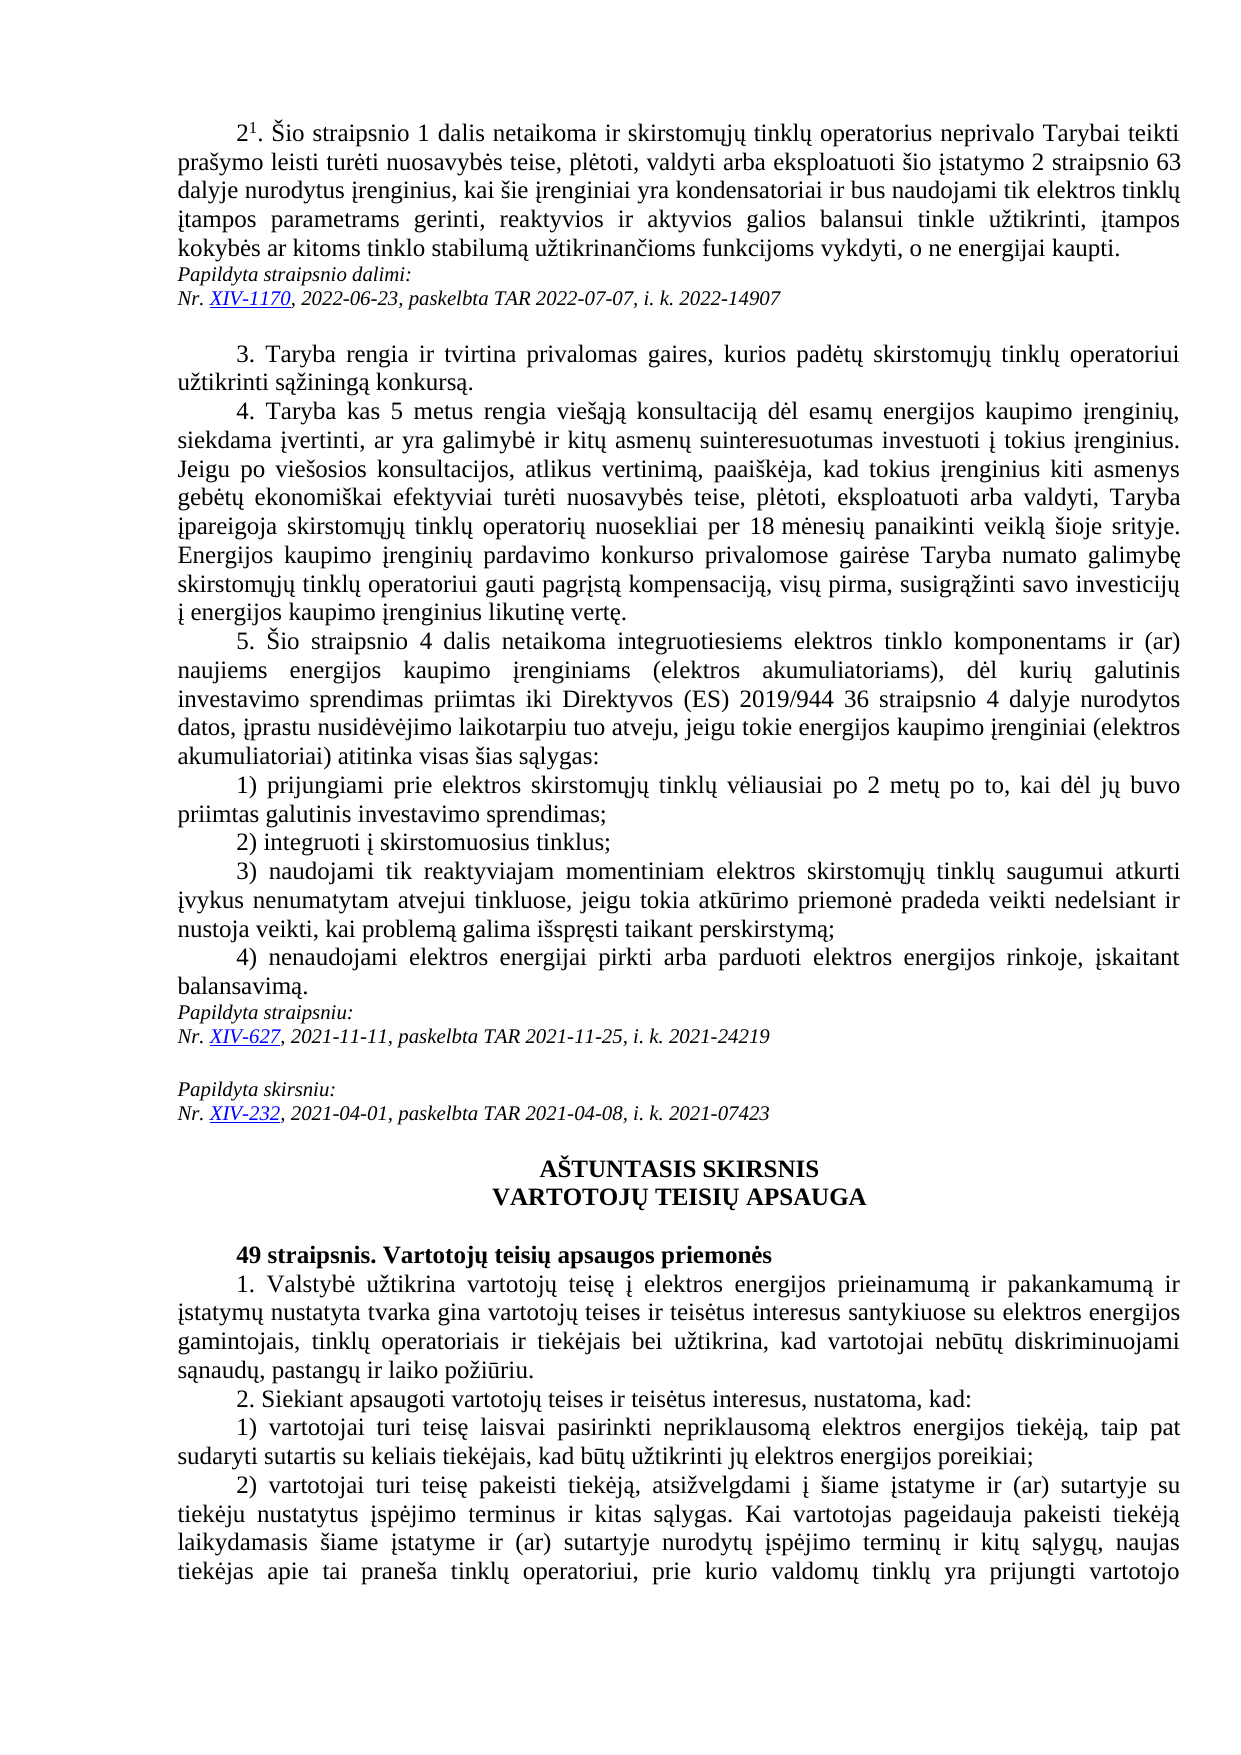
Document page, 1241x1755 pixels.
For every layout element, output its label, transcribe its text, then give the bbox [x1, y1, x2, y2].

text 4. Taryba kas 5 metus rengia viešąją konsultaciją dėl esamų energijos kaupimo įrenginių, siekdama įvertinti, ar yra galimybė ir kitų asmenų suinteresuotumas investuoti į tokius įrenginius. Jeigu po viešosios konsultacijos, atlikus vertinimą, paaiškėja, kad tokius įrenginius kiti asmenys gebėtų ekonomiškai efektyviai turėti nuosavybės teise, plėtoti, eksploatuoti arba valdyti, Taryba įpareigoja skirstomųjų tinklų operatorių nuosekliai per 18 mėnesių panaikinti veiklą šioje srityje. Energijos kaupimo įrenginių pardavimo konkurso privalomose gairėse Taryba numato galimybę skirstomųjų tinklų operatoriui gauti pagrįstą kompensaciją, visų pirma, susigrąžinti savo investicijų į energijos kaupimo įrenginius likutinę vertę. [177, 396, 1181, 626]
text Nr. XIV-627, 2021-11-11, paskelbta TAR 2021-11-25, i. k. 2021-24219 [177, 1024, 1181, 1048]
text 2) integruoti į skirstomuosius tinklus; [177, 827, 1181, 856]
text 1) prijungiami prie elektros skirstomųjų tinklų vėliausiai po 2 metų po to, kai dėl jų buvo priimtas galutinis investavimo sprendimas; [177, 770, 1181, 827]
text Nr. XIV-1170, 2022-06-23, paskelbta TAR 2022-07-07, i. k. 2022-14907 [177, 286, 1181, 310]
text 21. Šio straipsnio 1 dalis netaikoma ir skirstomųjų tinklų operatorius neprivalo Tarybai teikti prašymo leisti turėti nuosavybės teise, plėtoti, valdyti arba eksploatuoti šio įstatymo 2 straipsnio 63 dalyje nurodytus įrenginius, kai šie įrenginiai yra kondensatoriai ir bus naudojami tik elektros tinklų įtampos parametrams gerinti, reaktyvios ir aktyvios galios balansui tinkle užtikrinti, įtampos kokybės ar kitoms tinklo stabilumą užtikrinančioms funkcijoms vykdyti, o ne energijai kaupti. [177, 118, 1181, 262]
text 5. Šio straipsnio 4 dalis netaikoma integruotiesiems elektros tinklo komponentams ir (ar) naujiems energijos kaupimo įrenginiams (elektros akumuliatoriams), dėl kurių galutinis investavimo sprendimas priimtas iki Direktyvos (ES) 2019/944 36 straipsnio 4 dalyje nurodytos datos, įprastu nusidėvėjimo laikotarpiu tuo atveju, jeigu tokie energijos kaupimo įrenginiai (elektros akumuliatoriai) atitinka visas šias sąlygas: [177, 626, 1181, 770]
text Papildyta straipsniu: [177, 1000, 1181, 1024]
text 1. Valstybė užtikrina vartotojų teisę į elektros energijos prieinamumą ir pakankamumą ir įstatymų nustatyta tvarka gina vartotojų teises ir teisėtus interesus santykiuose su elektros energijos gamintojais, tinklų operatoriais ir tiekėjais bei užtikrina, kad vartotojai nebūtų diskriminuojami sąnaudų, pastangų ir laiko požiūriu. [177, 1269, 1181, 1384]
text 3) naudojami tik reaktyviajam momentiniam elektros skirstomųjų tinklų saugumui atkurti įvykus nenumatytam atvejui tinkluose, jeigu tokia atkūrimo priemonė pradeda veikti nedelsiant ir nustoja veikti, kai problemą galima išspręsti taikant perskirstymą; [177, 856, 1181, 942]
text 49 straipsnis. Vartotojų teisių apsaugos priemonės [177, 1240, 1181, 1269]
text Papildyta skirsniu: [177, 1077, 1181, 1101]
text Papildyta straipsnio dalimi: [177, 262, 1181, 286]
text 2. Siekiant apsaugoti vartotojų teises ir teisėtus interesus, nustatoma, kad: [177, 1384, 1181, 1412]
text Nr. XIV-232, 2021-04-01, paskelbta TAR 2021-04-08, i. k. 2021-07423 [177, 1101, 1181, 1125]
text AŠTUNTASIS SKIRSNIS [177, 1154, 1181, 1182]
text 3. Taryba rengia ir tvirtina privalomas gaires, kurios padėtų skirstomųjų tinklų operatoriui užtikrinti sąžiningą konkursą. [177, 339, 1181, 396]
text VARTOTOJŲ TEISIŲ APSAUGA [177, 1182, 1181, 1211]
text 1) vartotojai turi teisę laisvai pasirinkti nepriklausomą elektros energijos tiekėją, taip pat sudaryti sutartis su keliais tiekėjais, kad būtų užtikrinti jų elektros energijos poreikiai; [177, 1412, 1181, 1470]
text 4) nenaudojami elektros energijai pirkti arba parduoti elektros energijos rinkoje, įskaitant balansavimą. [177, 942, 1181, 1000]
text 2) vartotojai turi teisę pakeisti tiekėją, atsižvelgdami į šiame įstatyme ir (ar) sutartyje su tiekėju nustatytus įspėjimo terminus ir kitas sąlygas. Kai vartotojas pageidauja pakeisti tiekėją laikydamasis šiame įstatyme ir (ar) sutartyje nurodytų įspėjimo terminų ir kitų sąlygų, naujas tiekėjas apie tai praneša tinklų operatoriui, prie kurio valdomų tinklų yra prijungti vartotojo [177, 1470, 1181, 1585]
